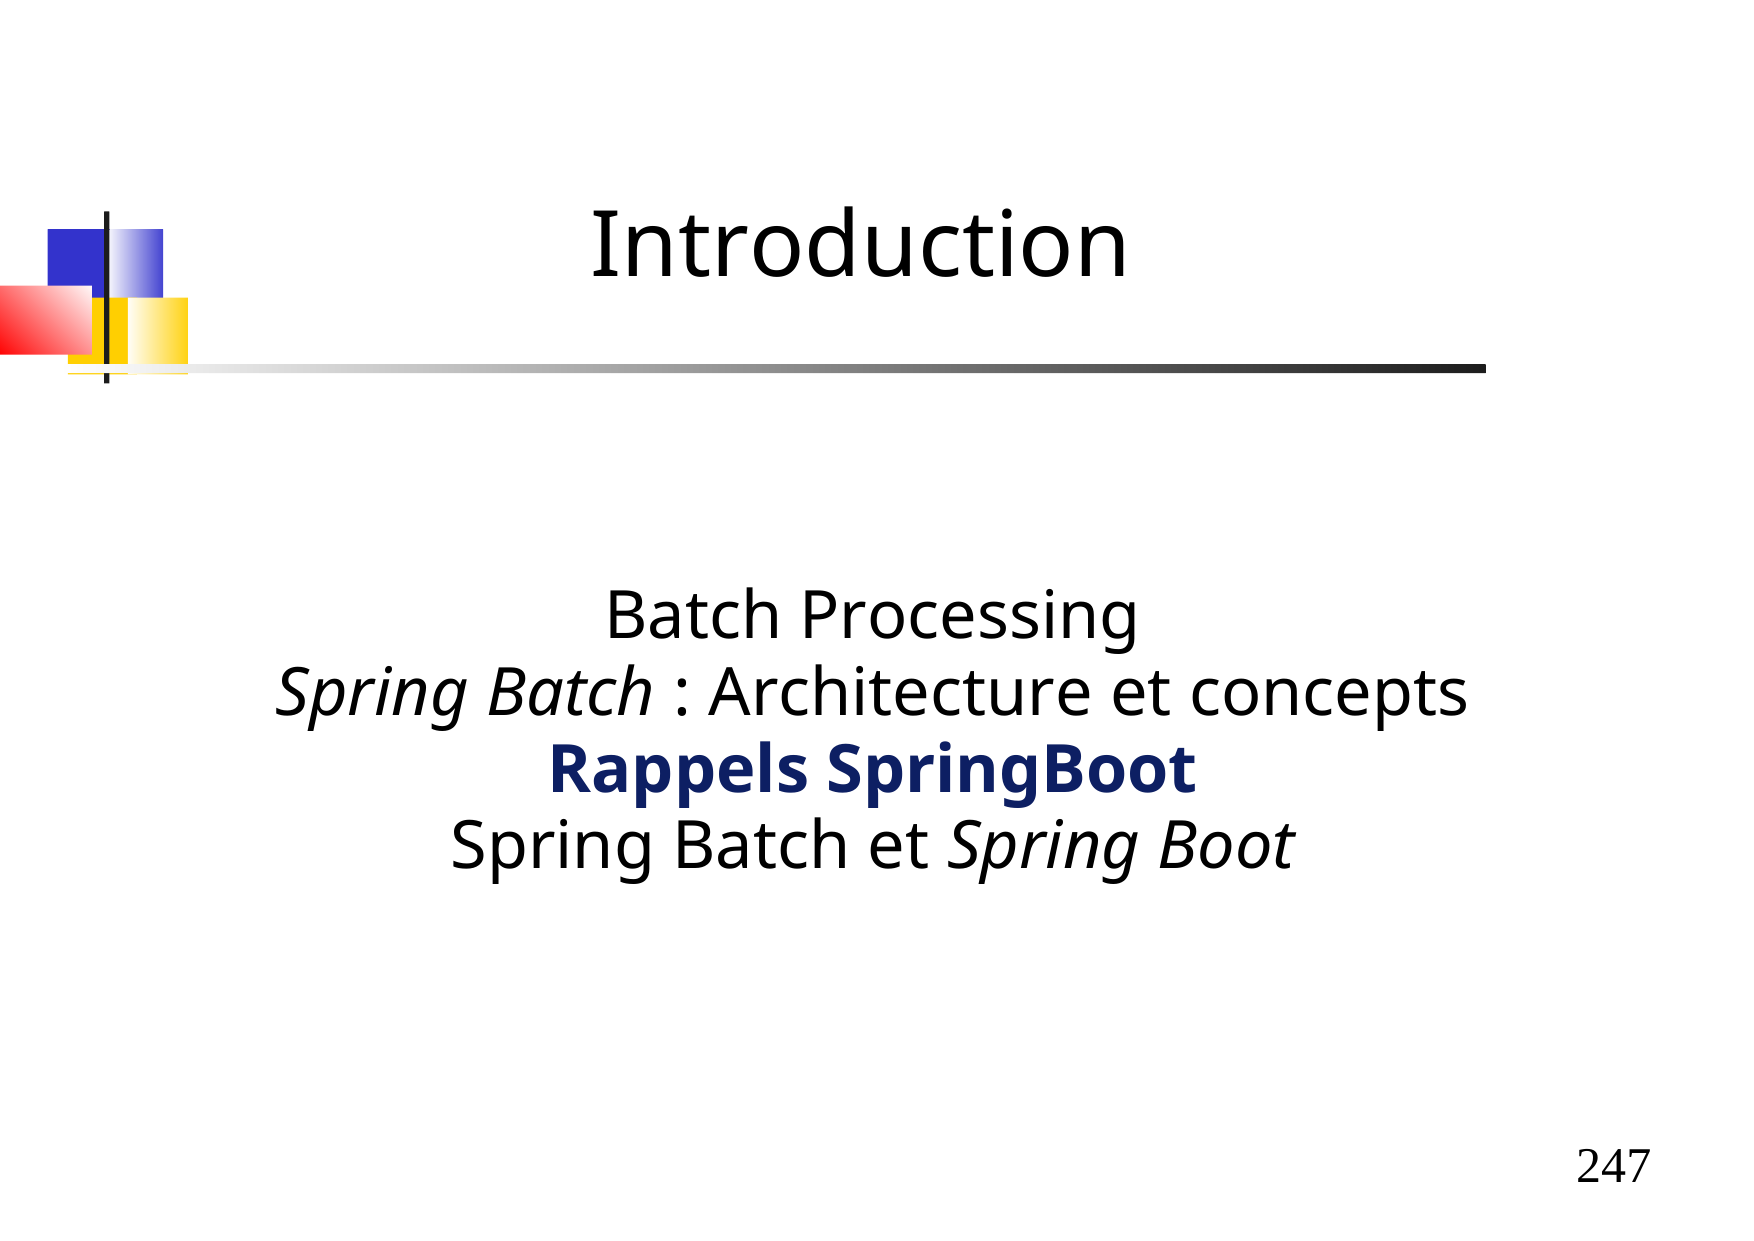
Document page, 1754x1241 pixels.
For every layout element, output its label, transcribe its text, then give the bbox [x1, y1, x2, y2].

subtitle Batch Processing Spring Batch : Architecture et concepts Rappels SpringBoot Spring Batch et Spring Boot [179, 371, 1567, 1091]
title Introduction [179, 139, 1567, 351]
